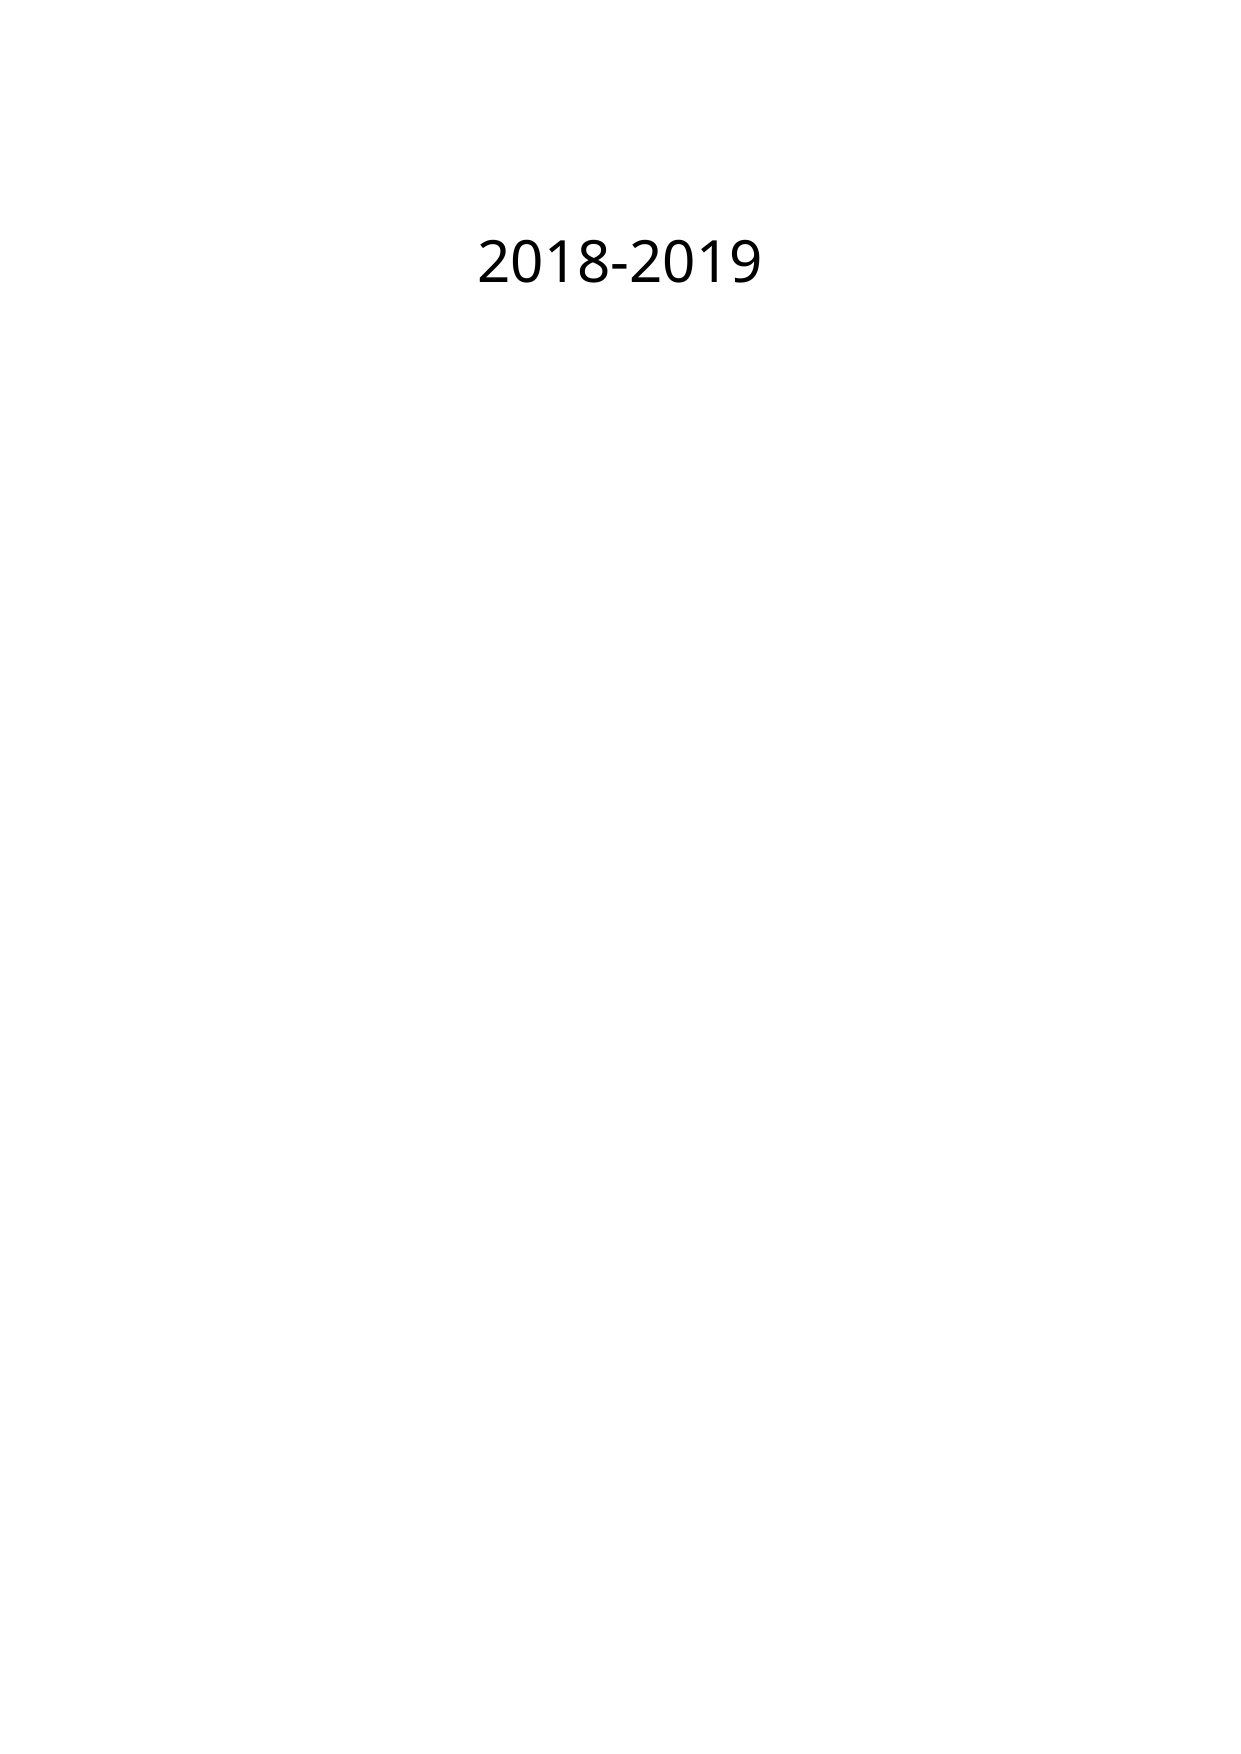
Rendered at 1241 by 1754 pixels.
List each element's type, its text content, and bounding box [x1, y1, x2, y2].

text 2018-2019 [118, 220, 1122, 300]
